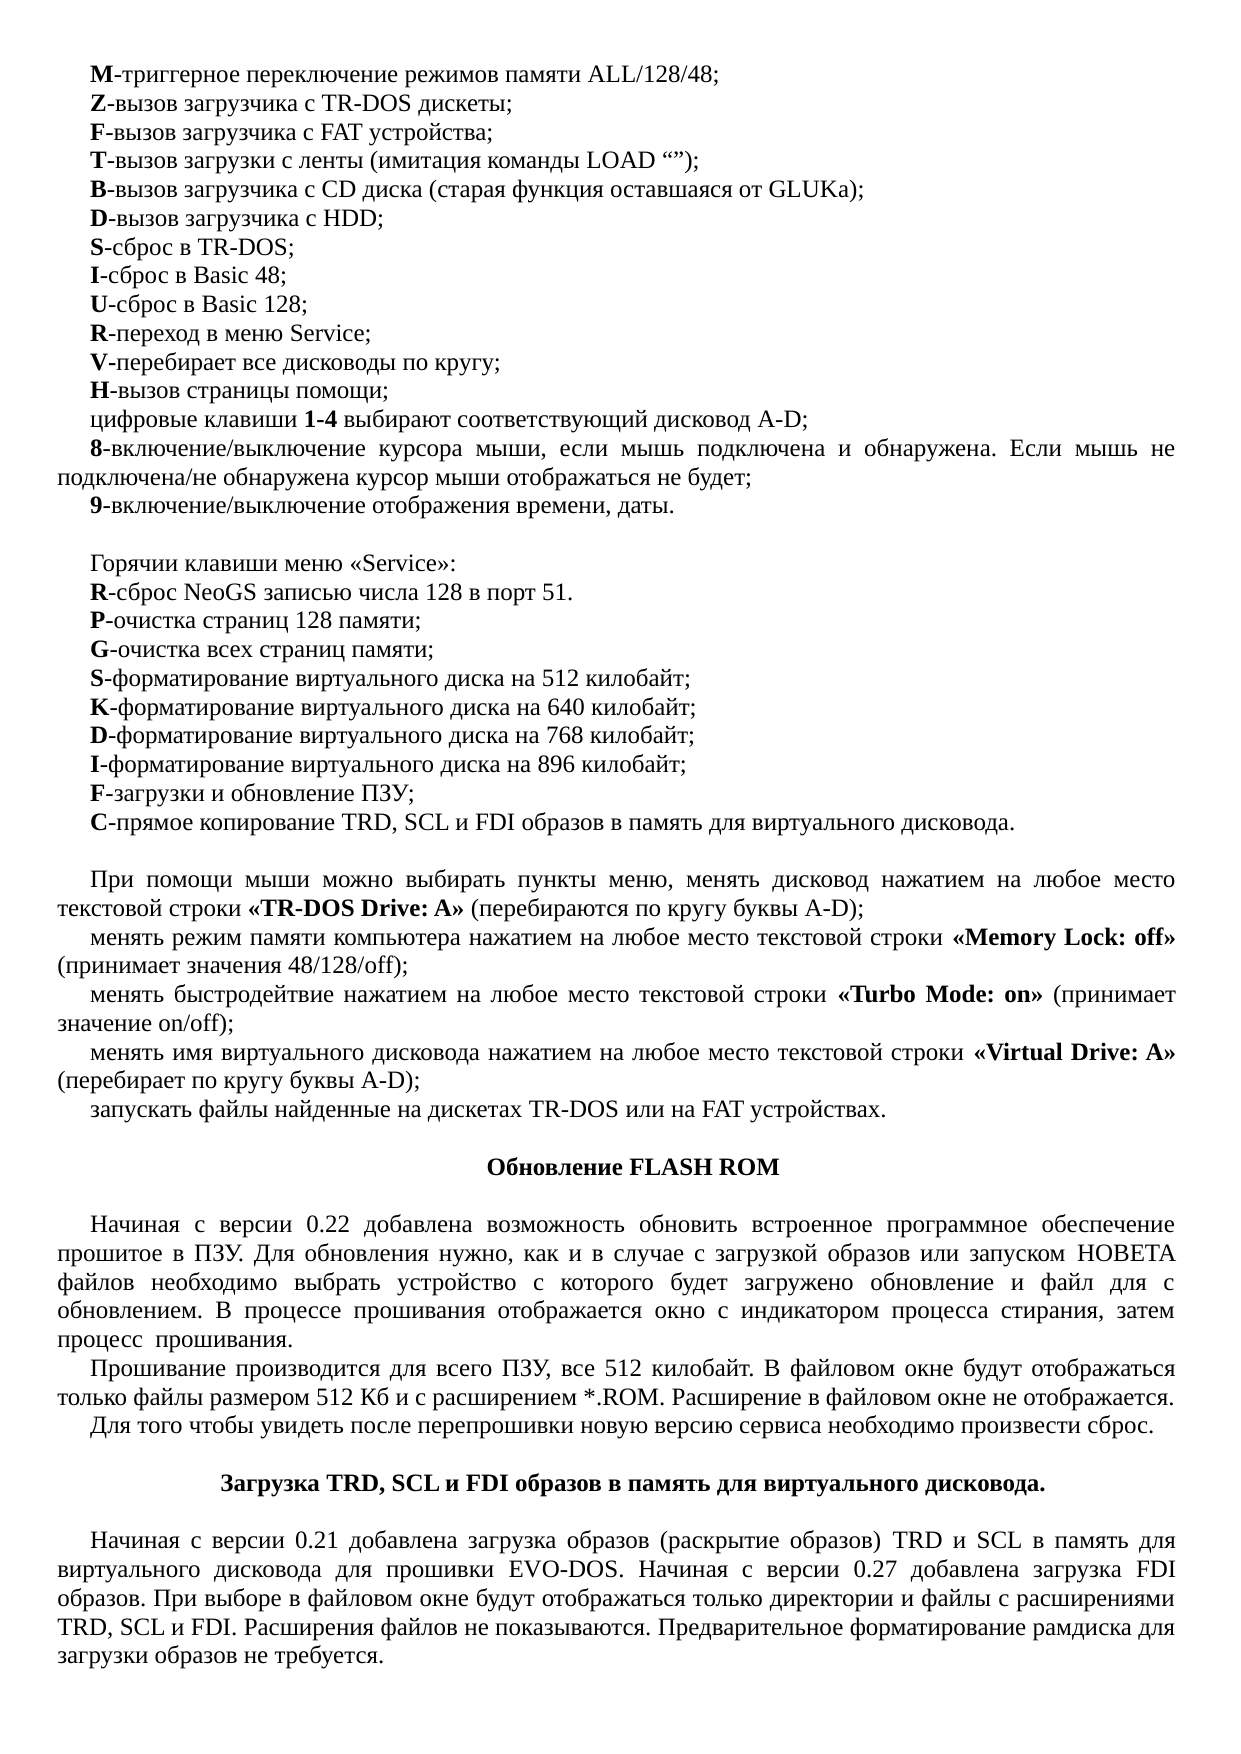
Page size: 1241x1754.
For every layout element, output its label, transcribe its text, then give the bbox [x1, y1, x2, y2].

text F-вызов загрузчика с FAT устройства; [57, 117, 1176, 146]
text B-вызов загрузчика с CD диска (старая функция оставшаяся от GLUKа); [57, 174, 1176, 203]
text D-форматирование виртуального диска на 768 килобайт; [57, 721, 1176, 749]
text S-сброс в TR-DOS; [57, 232, 1176, 261]
text F-загрузки и обновление ПЗУ; [57, 778, 1176, 807]
text Начиная с версии 0.21 добавлена загрузка образов (раскрытие образов) TRD и SCL в память для виртуального дисковода для прошивки EVO-DOS. Начиная с версии 0.27 добавлена загрузка FDI образов. При выборе в файловом окне будут отображаться только директории и файлы с расширениями TRD, SCL и FDI. Расширения файлов не показываются. Предварительное форматирование рамдиска для загрузки образов не требуется. [57, 1526, 1176, 1669]
text менять быстродейтвие нажатием на любое место текстовой строки «Turbo Mode: on» (принимает значение on/off); [57, 979, 1176, 1037]
text менять имя виртуального дисковода нажатием на любое место текстовой строки «Virtual Drive: A» (перебирает по кругу буквы A-D); [57, 1037, 1176, 1094]
text R-переход в меню Service; [57, 318, 1176, 347]
text Z-вызов загрузчика с TR-DOS дискеты; [57, 88, 1176, 117]
text Загрузка TRD, SCL и FDI образов в память для виртуального дисковода. [57, 1468, 1176, 1497]
text 8-включение/выключение курсора мыши, если мышь подключена и обнаружена. Если мышь не подключена/не обнаружена курсор мыши отображаться не будет; [57, 433, 1176, 491]
text M-триггерное переключение режимов памяти ALL/128/48; [57, 59, 1176, 88]
text R-сброс NeoGS записью числа 128 в порт 51. [57, 577, 1176, 606]
text G-очистка всех страниц памяти; [57, 634, 1176, 663]
text P-очистка страниц 128 памяти; [57, 606, 1176, 634]
text D-вызов загрузчика с HDD; [57, 203, 1176, 232]
text 9-включение/выключение отображения времени, даты. [57, 491, 1176, 519]
text Обновление FLASH ROM [57, 1152, 1176, 1181]
text Горячии клавиши меню «Service»: [57, 548, 1176, 577]
text При помощи мыши можно выбирать пункты меню, менять дисковод нажатием на любое место текстовой строки «TR-DOS Drive: A» (перебираются по кругу буквы A-D); [57, 864, 1176, 922]
text Прошивание производится для всего ПЗУ, все 512 килобайт. В файловом окне будут отображаться только файлы размером 512 Кб и с расширением *.ROM. Расширение в файловом окне не отображается. [57, 1353, 1176, 1411]
text менять режим памяти компьютера нажатием на любое место текстовой строки «Memory Lock: off» (принимает значения 48/128/off); [57, 922, 1176, 979]
text H-вызов страницы помощи; [57, 376, 1176, 404]
text I-форматирование виртуального диска на 896 килобайт; [57, 749, 1176, 778]
text V-перебирает все дисководы по кругу; [57, 347, 1176, 376]
text I-сброс в Basic 48; [57, 261, 1176, 289]
text Для того чтобы увидеть после перепрошивки новую версию сервиса необходимо произвести сброс. [57, 1411, 1176, 1439]
text U-сброс в Basic 128; [57, 289, 1176, 318]
text K-форматирование виртуального диска на 640 килобайт; [57, 692, 1176, 721]
text Начиная с версии 0.22 добавлена возможность обновить встроенное программное обеспечение прошитое в ПЗУ. Для обновления нужно, как и в случае с загрузкой образов или запуском HOBETA файлов необходимо выбрать устройство с которого будет загружено обновление и файл для с обновлением. В процессе прошивания отображается окно с индикатором процесса стирания, затем процесс прошивания. [57, 1209, 1176, 1353]
text С-прямое копирование TRD, SCL и FDI образов в память для виртуального дисковода. [57, 807, 1176, 836]
text запускать файлы найденные на дискетах TR-DOS или на FAT устройствах. [57, 1094, 1176, 1123]
text S-форматирование виртуального диска на 512 килобайт; [57, 663, 1176, 692]
text T-вызов загрузки с ленты (имитация команды LOAD “”); [57, 146, 1176, 174]
text цифровые клавиши 1-4 выбирают соответствующий дисковод A-D; [57, 404, 1176, 433]
